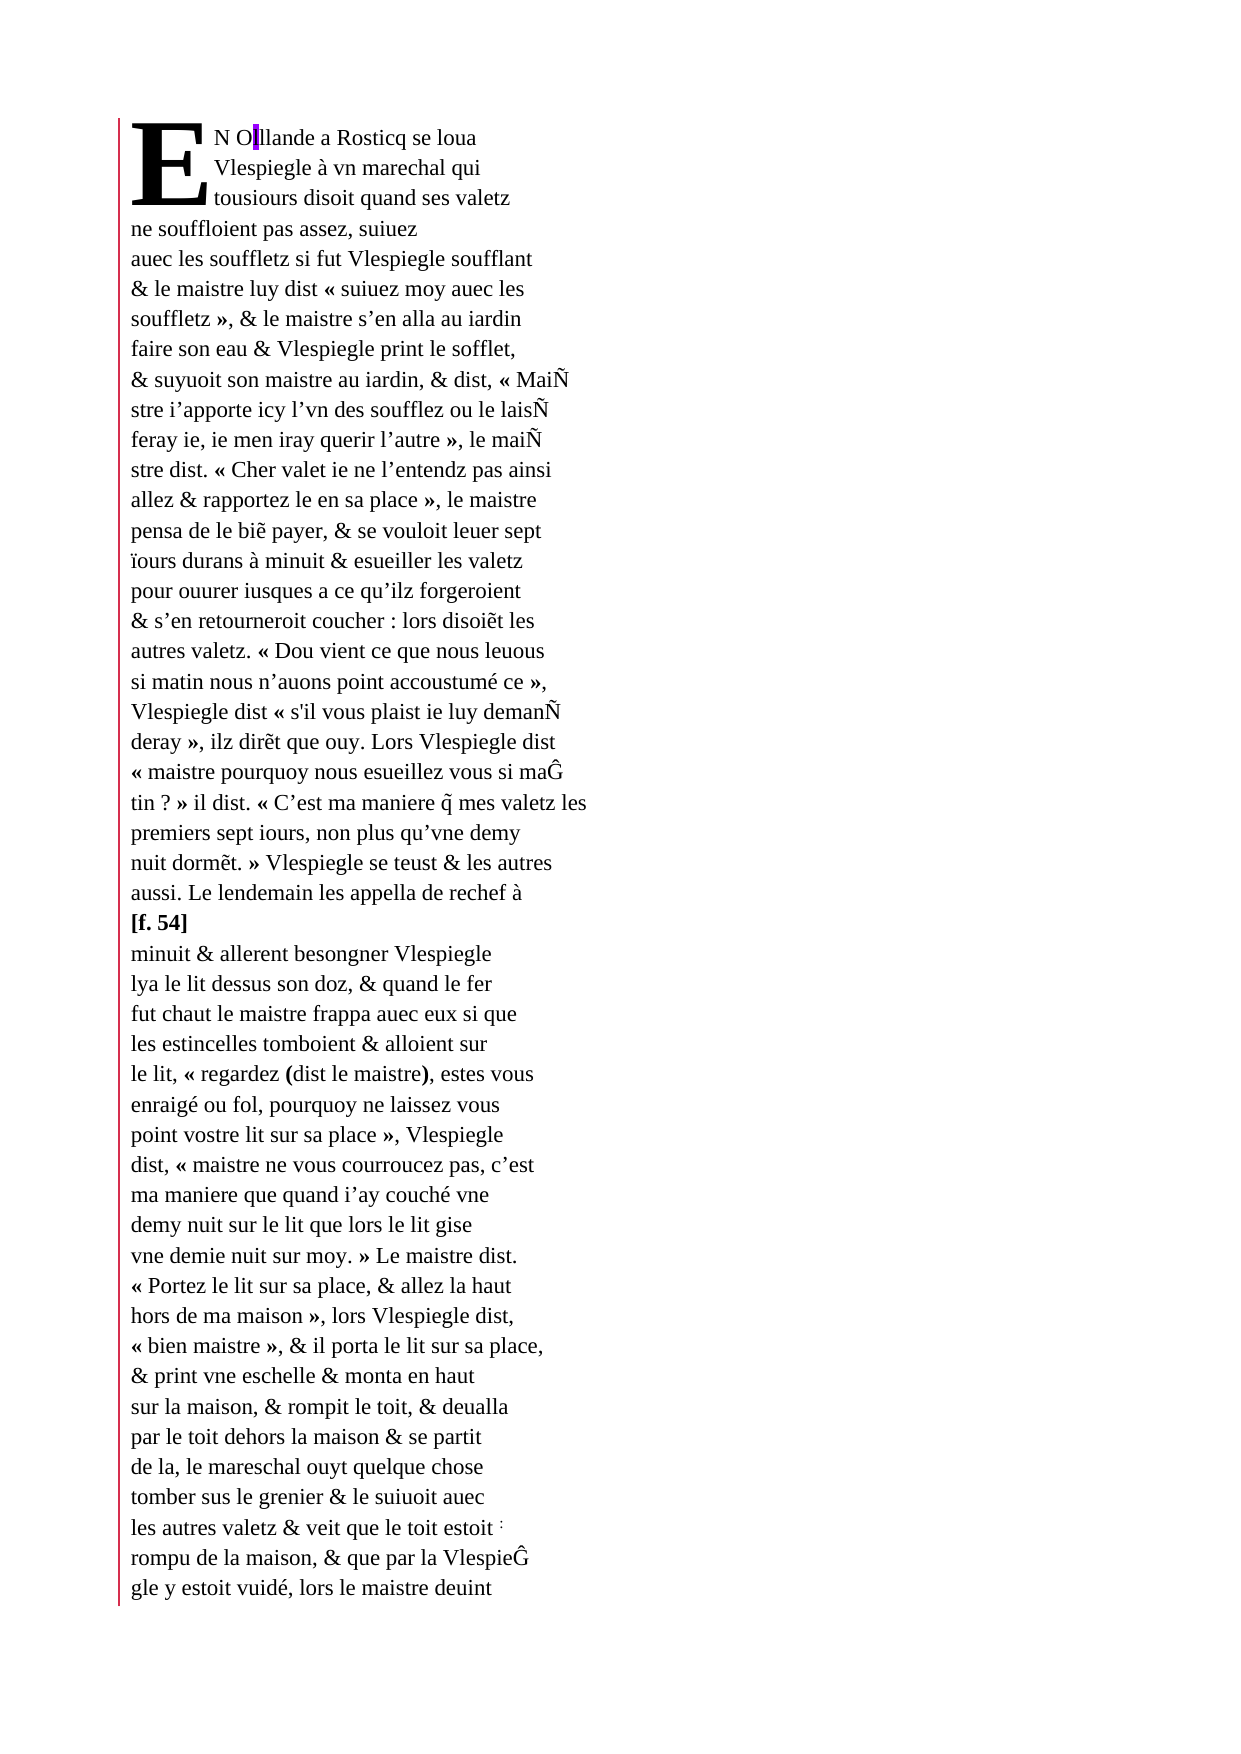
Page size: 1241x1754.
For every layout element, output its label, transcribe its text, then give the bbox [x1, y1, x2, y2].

text EN Olllande a Rosticq se loua Vlespiegle à vn marechal qui tousiours disoit quand ses valetz ne souffloient pas assez, suiuez auec les souffletz si fut Vlespiegle soufflant & le maistre luy dist « suiuez moy auec les souffletz », & le maistre s’en alla au iardin faire son eau & Vlespiegle print le sofflet, & suyuoit son maistre au iardin, & dist, « MaiÑ stre i’apporte icy l’vn des soufflez ou le laisÑ feray ie, ie men iray querir l’autre », le maiÑ stre dist. « Cher valet ie ne l’entendz pas ainsi allez & rapportez le en sa place », le maistre pensa de le biẽ payer, & se vouloit leuer sept ïours durans à minuit & esueiller les valetz pour ouurer iusques a ce qu’ilz forgeroient & s’en retourneroit coucher : lors disoiẽt les autres valetz. « Dou vient ce que nous leuous si matin nous n’auons point accoustumé ce », Vlespiegle dist « s'il vous plaist ie luy demanÑ deray », ilz dirẽt que ouy. Lors Vlespiegle dist « maistre pourquoy nous esueillez vous si maĜ tin ? » il dist. « C’est ma maniere q̃ mes valetz les premiers sept iours, non plus qu’vne demy nuit dormẽt. » Vlespiegle se teust & les autres aussi. Le lendemain les appella de rechef à [f. 54] minuit & allerent besongner Vlespiegle lya le lit dessus son doz, & quand le fer fut chaut le maistre frappa auec eux si que les estincelles tomboient & alloient sur le lit, « regardez (dist le maistre), estes vous enraigé ou fol, pourquoy ne laissez vous point vostre lit sur sa place », Vlespiegle dist, « maistre ne vous courroucez pas, c’est ma maniere que quand i’ay couché vne demy nuit sur le lit que lors le lit gise vne demie nuit sur moy. » Le maistre dist. « Portez le lit sur sa place, & allez la haut hors de ma maison », lors Vlespiegle dist, « bien maistre », & il porta le lit sur sa place, & print vne eschelle & monta en haut sur la maison, & rompit le toit, & deualla par le toit dehors la maison & se partit de la, le mareschal ouyt quelque chose tomber sus le grenier & le suiuoit auec les autres valetz & veit que le toit estoit : rompu de la maison, & que par la VlespieĜ gle y estoit vuidé, lors le maistre deuint [120, 118, 1122, 1606]
